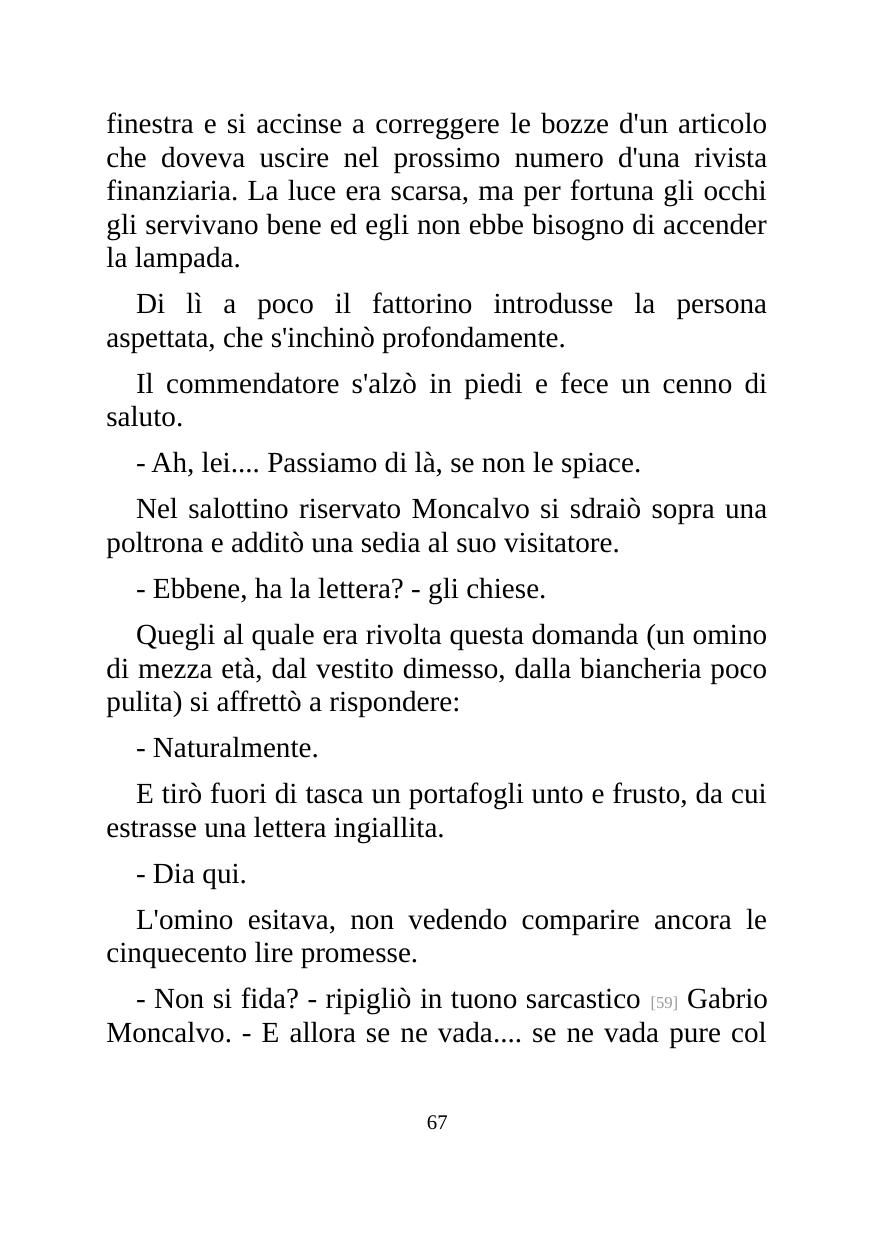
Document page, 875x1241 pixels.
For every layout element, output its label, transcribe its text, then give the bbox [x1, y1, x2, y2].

text Quegli al quale era rivolta questa domanda (un omino di mezza età, dal vestito dimesso, dalla biancheria poco pulita) si affrettò a rispondere: [106, 617, 768, 718]
text Di lì a poco il fattorino introdusse la persona aspettata, che s'inchinò profondamente. [106, 286, 768, 353]
text - Naturalmente. [106, 730, 768, 764]
text L'omino esitava, non vedendo comparire ancora le cinquecento lire promesse. [106, 902, 768, 969]
text E tirò fuori di tasca un portafogli unto e frusto, da cui estrasse una lettera ingiallita. [106, 776, 768, 843]
text - Ebbene, ha la lettera? - gli chiese. [106, 571, 768, 605]
text - Ah, lei.... Passiamo di là, se non le spiace. [106, 446, 768, 479]
text Il commendatore s'alzò in piedi e fece un cenno di saluto. [106, 366, 768, 433]
text - Dia qui. [106, 856, 768, 889]
text - Non si fida? - ripigliò in tuono sarcastico [59] Gabrio Moncalvo. - E allora se ne vada.... se ne vada pure col [106, 982, 768, 1049]
text Nel salottino riservato Moncalvo si sdraiò sopra una poltrona e additò una sedia al suo visitatore. [106, 492, 768, 559]
text finestra e si accinse a correggere le bozze d'un articolo che doveva uscire nel prossimo numero d'una rivista finanziaria. La luce era scarsa, ma per fortuna gli occhi gli servivano bene ed egli non ebbe bisogno di accender la lampada. [106, 106, 768, 274]
